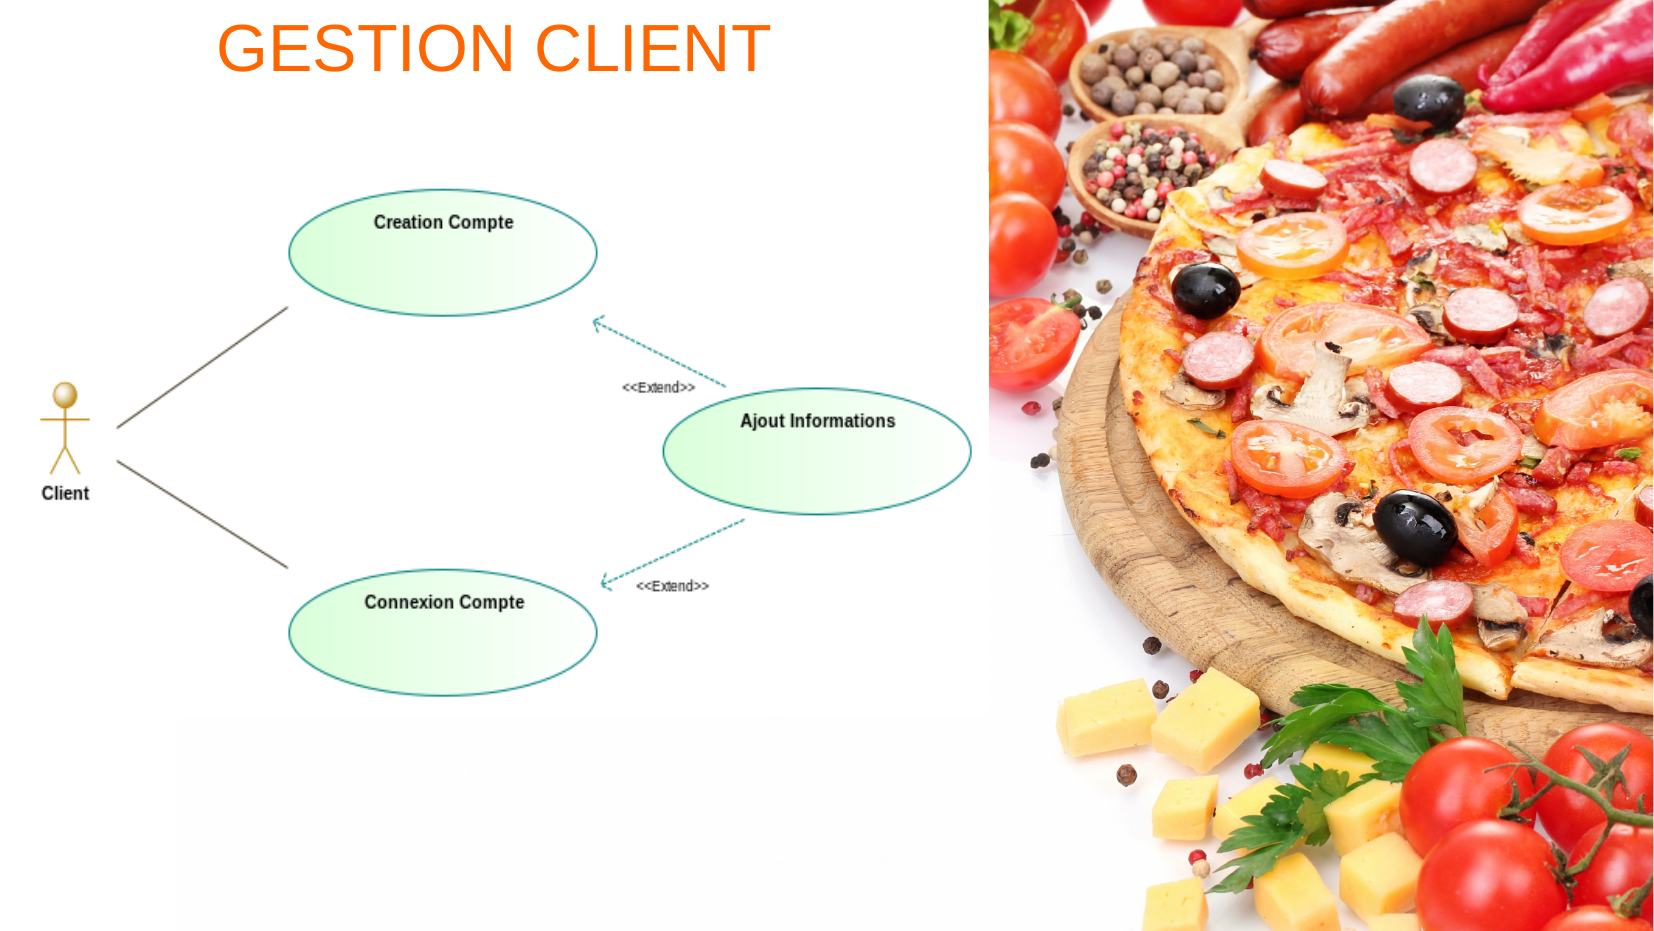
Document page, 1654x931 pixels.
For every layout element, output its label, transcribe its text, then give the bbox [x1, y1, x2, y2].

picture [0, 0, 1654, 931]
title GESTION CLIENT [0, 0, 989, 172]
